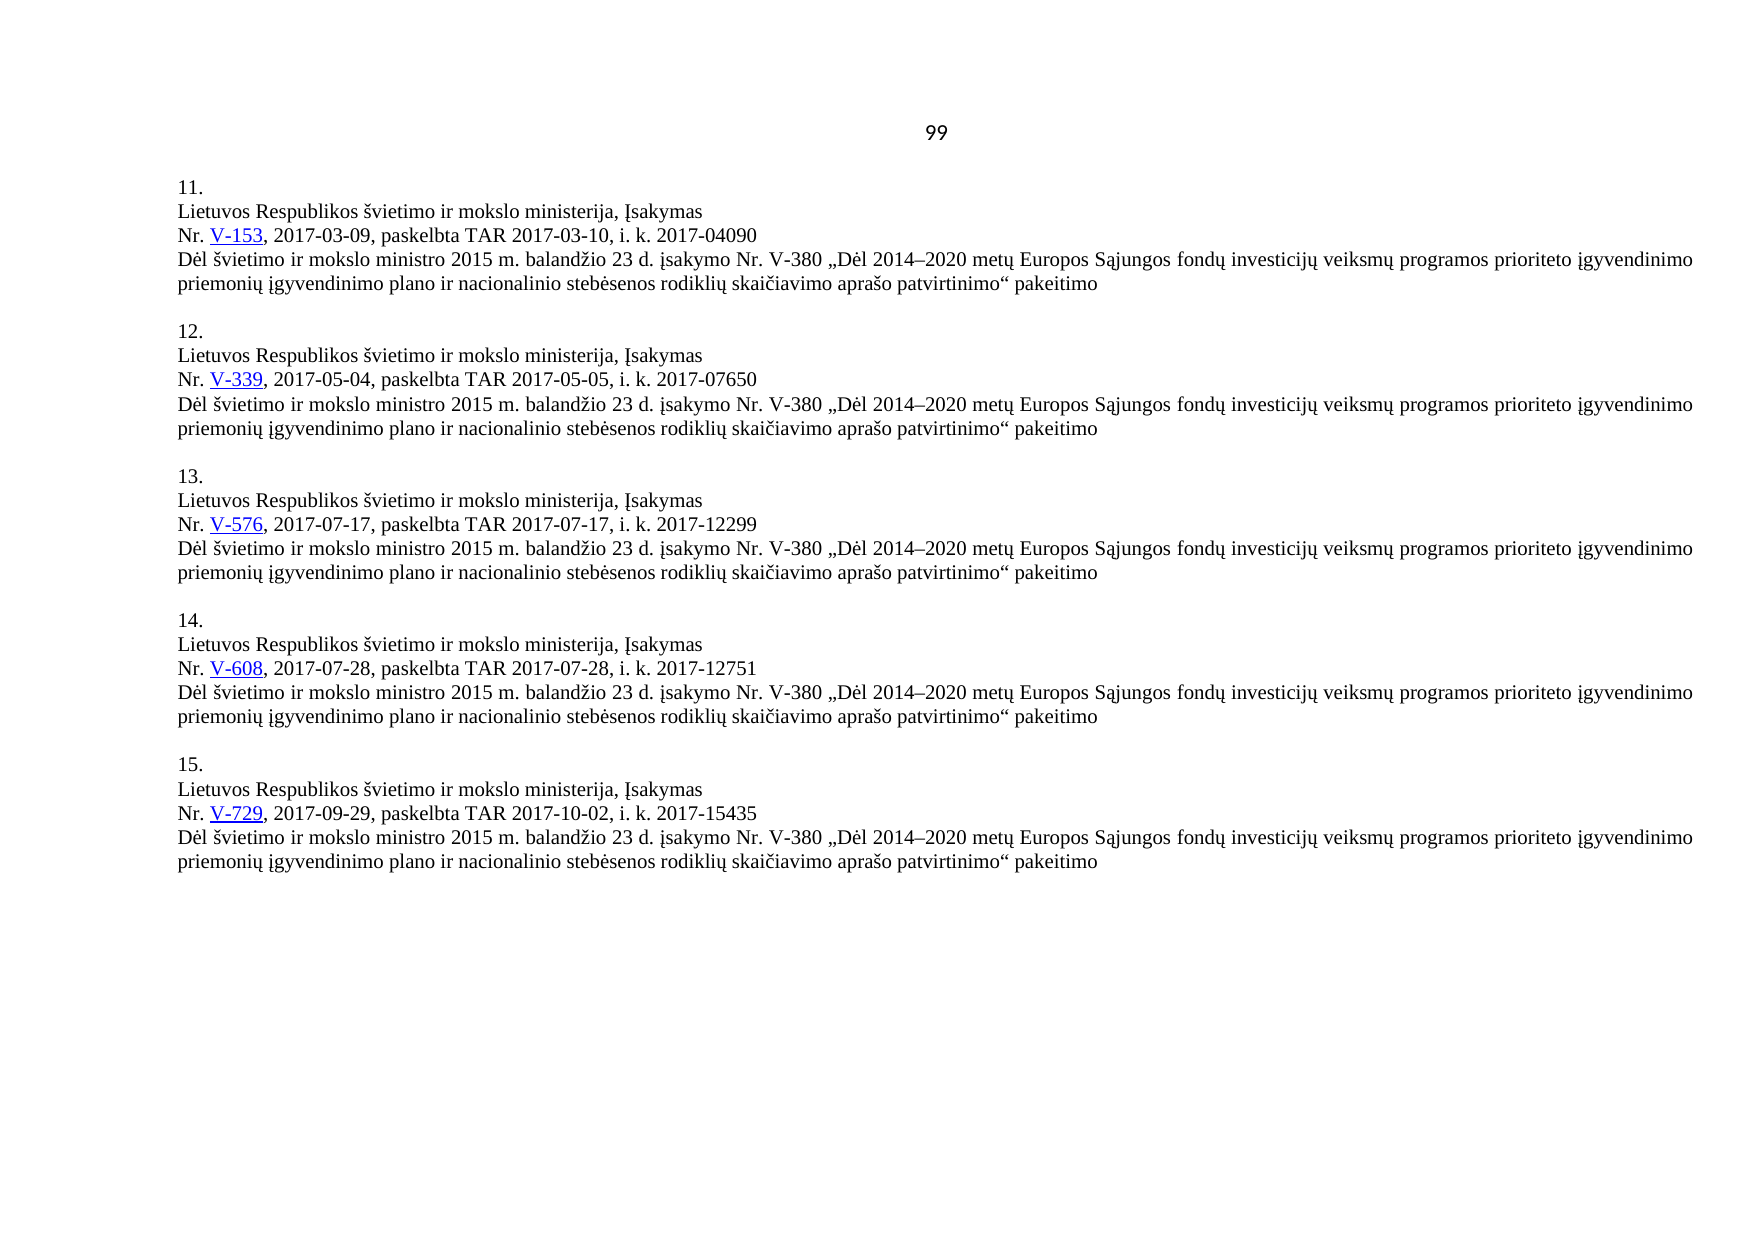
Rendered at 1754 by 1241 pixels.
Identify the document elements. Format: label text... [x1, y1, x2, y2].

text Nr. V-153, 2017-03-09, paskelbta TAR 2017-03-10, i. k. 2017-04090 [177, 223, 1695, 247]
text Dėl švietimo ir mokslo ministro 2015 m. balandžio 23 d. įsakymo Nr. V-380 „Dėl 2014–2020 metų Europos Sąjungos fondų investicijų veiksmų programos prioriteto įgyvendinimo priemonių įgyvendinimo plano ir nacionalinio stebėsenos rodiklių skaičiavimo aprašo patvirtinimo“ pakeitimo [177, 536, 1695, 584]
text Nr. V-608, 2017-07-28, paskelbta TAR 2017-07-28, i. k. 2017-12751 [177, 656, 1695, 680]
text Lietuvos Respublikos švietimo ir mokslo ministerija, Įsakymas [177, 343, 1695, 367]
text Lietuvos Respublikos švietimo ir mokslo ministerija, Įsakymas [177, 199, 1695, 223]
text 13. [177, 464, 1695, 488]
text Nr. V-729, 2017-09-29, paskelbta TAR 2017-10-02, i. k. 2017-15435 [177, 801, 1695, 824]
text Dėl švietimo ir mokslo ministro 2015 m. balandžio 23 d. įsakymo Nr. V-380 „Dėl 2014–2020 metų Europos Sąjungos fondų investicijų veiksmų programos prioriteto įgyvendinimo priemonių įgyvendinimo plano ir nacionalinio stebėsenos rodiklių skaičiavimo aprašo patvirtinimo“ pakeitimo [177, 824, 1695, 873]
text Nr. V-339, 2017-05-04, paskelbta TAR 2017-05-05, i. k. 2017-07650 [177, 367, 1695, 391]
text 12. [177, 319, 1695, 343]
text 14. [177, 608, 1695, 632]
text Nr. V-576, 2017-07-17, paskelbta TAR 2017-07-17, i. k. 2017-12299 [177, 512, 1695, 536]
text 11. [177, 175, 1695, 199]
text Lietuvos Respublikos švietimo ir mokslo ministerija, Įsakymas [177, 632, 1695, 656]
text Dėl švietimo ir mokslo ministro 2015 m. balandžio 23 d. įsakymo Nr. V-380 „Dėl 2014–2020 metų Europos Sąjungos fondų investicijų veiksmų programos prioriteto įgyvendinimo priemonių įgyvendinimo plano ir nacionalinio stebėsenos rodiklių skaičiavimo aprašo patvirtinimo“ pakeitimo [177, 680, 1695, 728]
text Dėl švietimo ir mokslo ministro 2015 m. balandžio 23 d. įsakymo Nr. V-380 „Dėl 2014–2020 metų Europos Sąjungos fondų investicijų veiksmų programos prioriteto įgyvendinimo priemonių įgyvendinimo plano ir nacionalinio stebėsenos rodiklių skaičiavimo aprašo patvirtinimo“ pakeitimo [177, 391, 1695, 439]
text Lietuvos Respublikos švietimo ir mokslo ministerija, Įsakymas [177, 776, 1695, 801]
text Dėl švietimo ir mokslo ministro 2015 m. balandžio 23 d. įsakymo Nr. V-380 „Dėl 2014–2020 metų Europos Sąjungos fondų investicijų veiksmų programos prioriteto įgyvendinimo priemonių įgyvendinimo plano ir nacionalinio stebėsenos rodiklių skaičiavimo aprašo patvirtinimo“ pakeitimo [177, 247, 1695, 295]
text 15. [177, 752, 1695, 776]
text Lietuvos Respublikos švietimo ir mokslo ministerija, Įsakymas [177, 488, 1695, 512]
